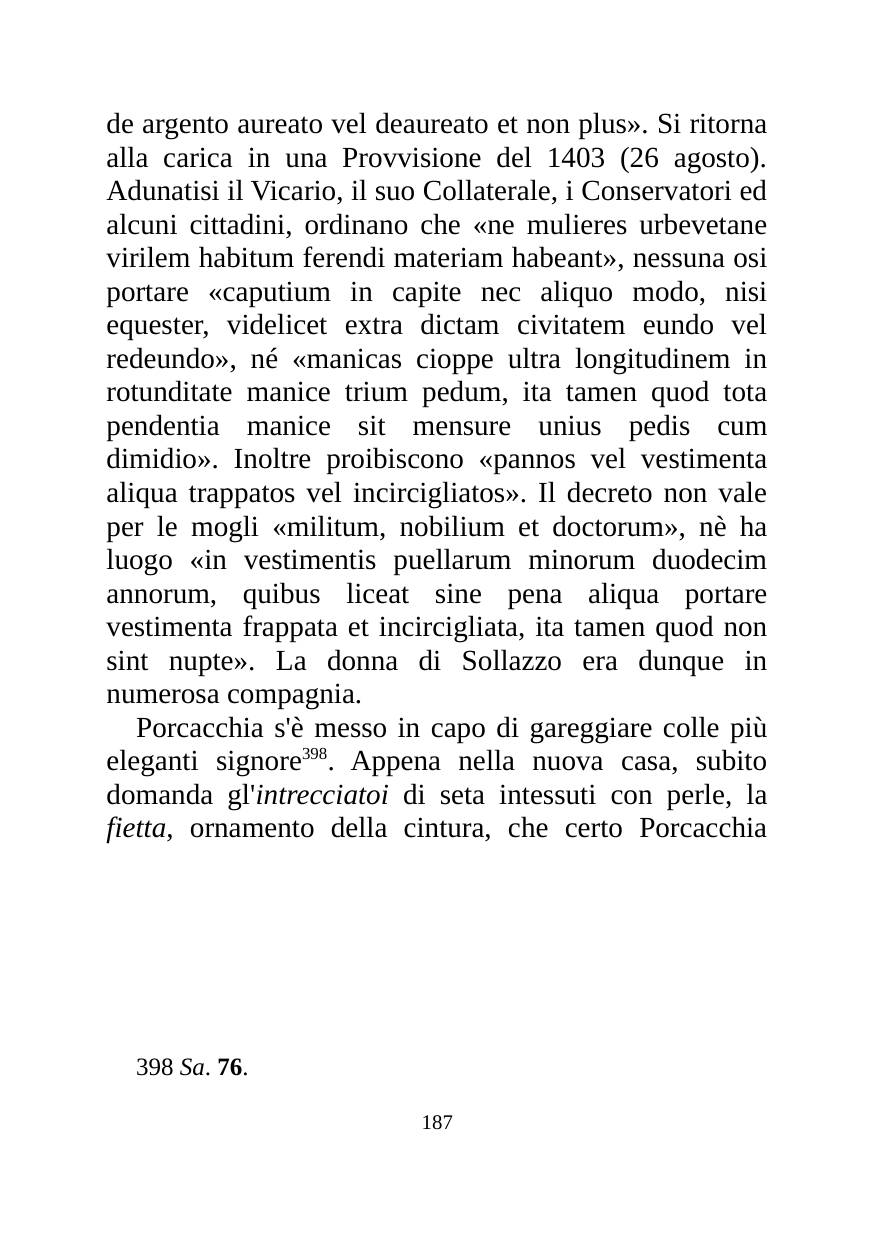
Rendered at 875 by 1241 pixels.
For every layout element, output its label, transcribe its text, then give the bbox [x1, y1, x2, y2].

text Sa. 76. [106, 1052, 768, 1080]
text Porcacchia s'è messo in capo di gareggiare colle più eleganti signore. Appena nella nuova casa, subito domanda gl'intrecciatoi di seta intessuti con perle, la fietta, ornamento della cintura, che certo Porcacchia [106, 710, 768, 844]
text de argento aureato vel deaureato et non plus». Si ritorna alla carica in una Provvisione del 1403 (26 agosto). Adunatisi il Vicario, il suo Collaterale, i Conservatori ed alcuni cittadini, ordinano che «ne mulieres urbevetane virilem habitum ferendi materiam habeant», nessuna osi portare «caputium in capite nec aliquo modo, nisi equester, videlicet extra dictam civitatem eundo vel redeundo», né «manicas cioppe ultra longitudinem in rotunditate manice trium pedum, ita tamen quod tota pendentia manice sit mensure unius pedis cum dimidio». Inoltre proibiscono «pannos vel vestimenta aliqua trappatos vel incircigliatos». Il decreto non vale per le mogli «militum, nobilium et doctorum», nè ha luogo «in vestimentis puellarum minorum duodecim annorum, quibus liceat sine pena aliqua portare vestimenta frappata et incircigliata, ita tamen quod non sint nupte». La donna di Sollazzo era dunque in numerosa compagnia. [106, 106, 768, 710]
